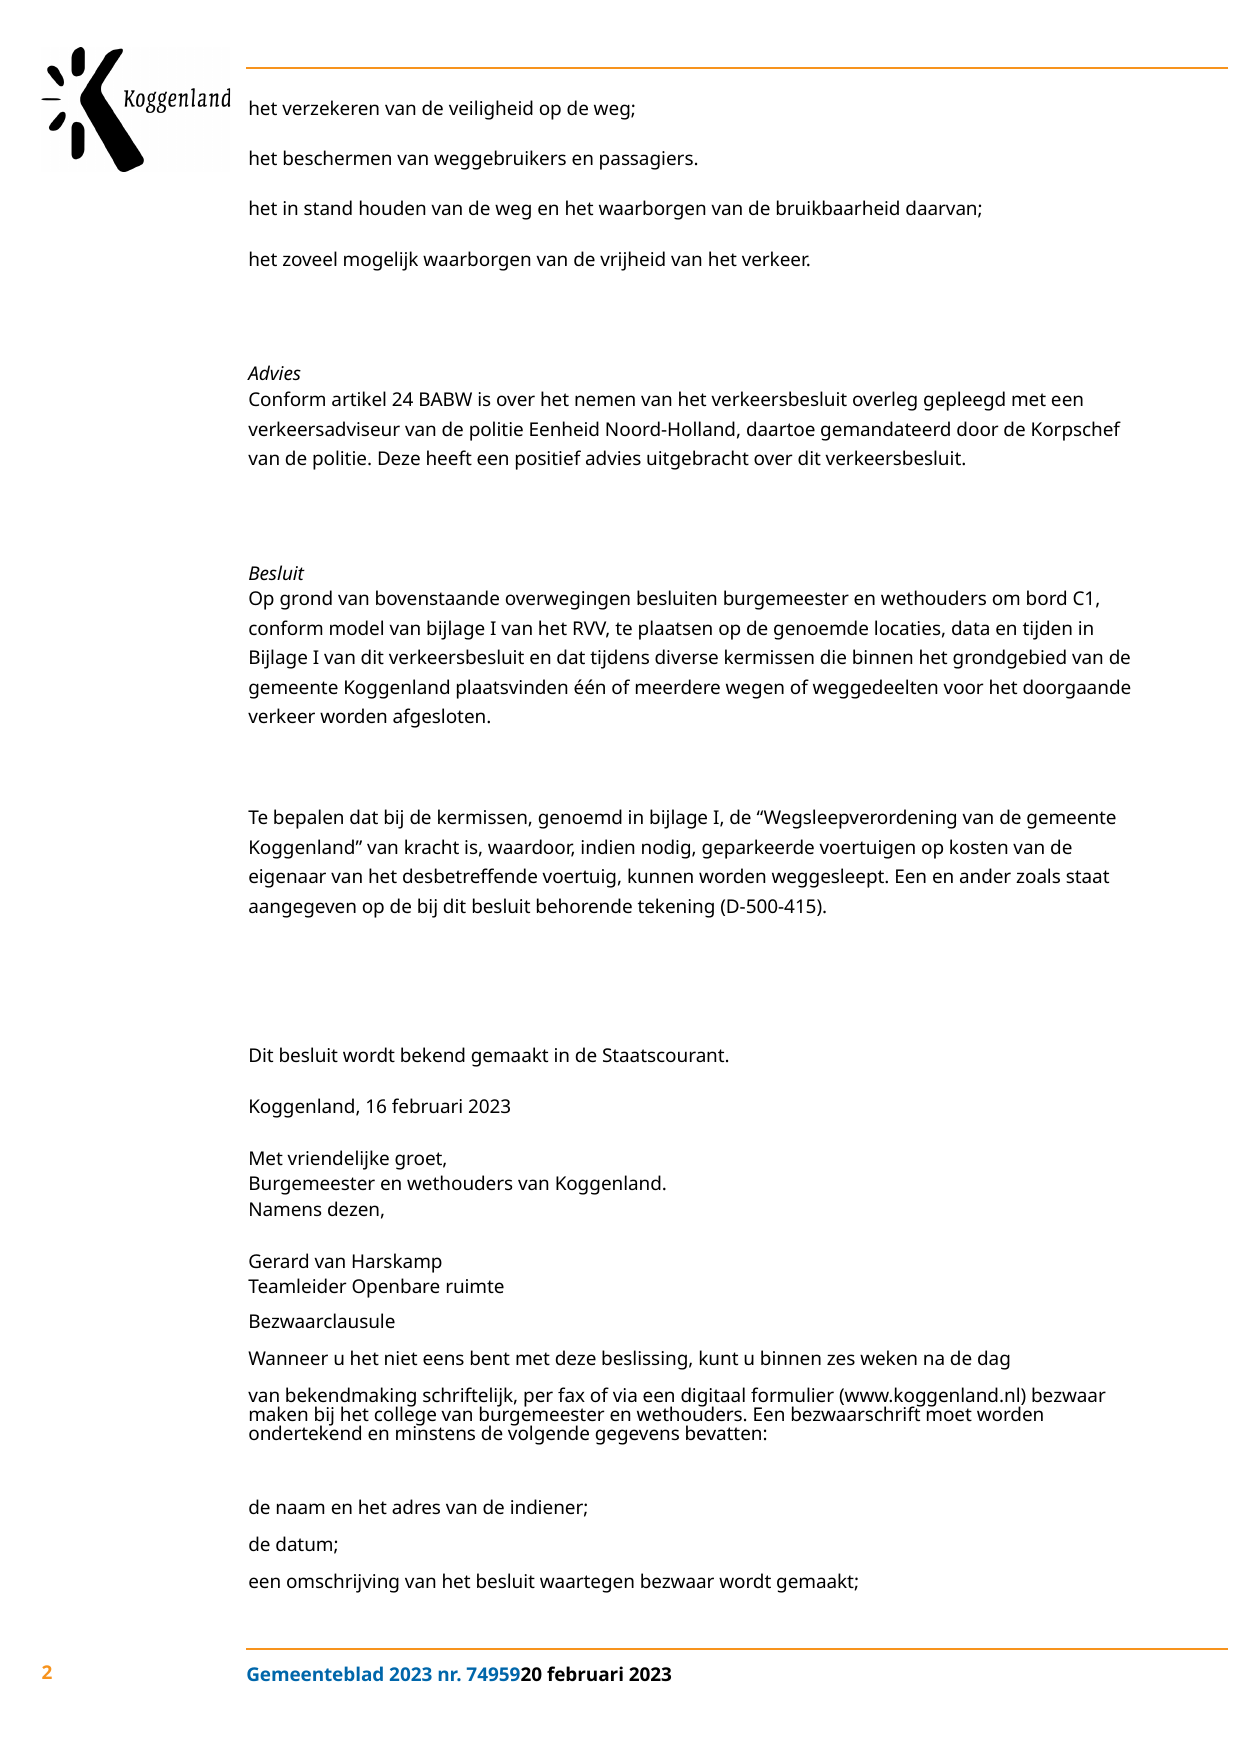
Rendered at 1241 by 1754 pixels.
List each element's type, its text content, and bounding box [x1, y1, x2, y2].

text Namens dezen, [248, 1196, 1152, 1222]
text Teamleider Openbare ruimte [248, 1273, 1152, 1299]
text het verzekeren van de veiligheid op de weg; [248, 95, 1152, 121]
text Conform artikel 24 BABW is over het nemen van het verkeersbesluit overleg gepleegd met een verkeersadviseur van de politie Eenheid Noord-Holland, daartoe gemandateerd door de Korpschef van de politie. Deze heeft een positief advies uitgebracht over dit verkeersbesluit. [248, 386, 1152, 471]
text Advies [248, 360, 1152, 386]
text de datum; [248, 1536, 1152, 1556]
text Met vriendelijke groet, [248, 1145, 1152, 1171]
text Dit besluit wordt bekend gemaakt in de Staatscourant. [248, 1042, 1152, 1068]
text Koggenland, 16 februari 2023 [248, 1093, 1152, 1119]
text de naam en het adres van de indiener; [248, 1499, 1152, 1519]
text het beschermen van weggebruikers en passagiers. [248, 145, 1152, 171]
text Besluit [248, 560, 1152, 585]
text Wanneer u het niet eens bent met deze beslissing, kunt u binnen zes weken na de dag [248, 1350, 1152, 1369]
picture [41, 47, 231, 172]
text van bekendmaking schriftelijk, per fax of via een digitaal formulier (www.koggenland.nl) bezwaar maken bij het college van burgemeester en wethouders. Een bezwaarschrift moet worden ondertekend en minstens de volgende gegevens bevatten: [248, 1387, 1152, 1445]
text het zoveel mogelijk waarborgen van de vrijheid van het verkeer. [248, 246, 1152, 272]
text Te bepalen dat bij de kermissen, genoemd in bijlage I, de “Wegsleepverordening van de gemeente Koggenland” van kracht is, waardoor, indien nodig, geparkeerde voertuigen op kosten van de eigenaar van het desbetreffende voertuig, kunnen worden weggesleept. Een en ander zoals staat aangegeven op de bij dit besluit behorende tekening (D-500-415). [248, 804, 1152, 919]
text het in stand houden van de weg en het waarborgen van de bruikbaarheid daarvan; [248, 196, 1152, 221]
text Op grond van bovenstaande overwegingen besluiten burgemeester en wethouders om bord C1, conform model van bijlage I van het RVV, te plaatsen op de genoemde locaties, data en tijden in Bijlage I van dit verkeersbesluit en dat tijdens diverse kermissen die binnen het grondgebied van de gemeente Koggenland plaatsvinden één of meerdere wegen of weggedeelten voor het doorgaande verkeer worden afgesloten. [248, 585, 1152, 729]
text Burgemeester en wethouders van Koggenland. [248, 1171, 1152, 1196]
text een omschrijving van het besluit waartegen bezwaar wordt gemaakt; [248, 1573, 1152, 1593]
text Bezwaarclausule [248, 1313, 1152, 1332]
text Gerard van Harskamp [248, 1248, 1152, 1273]
